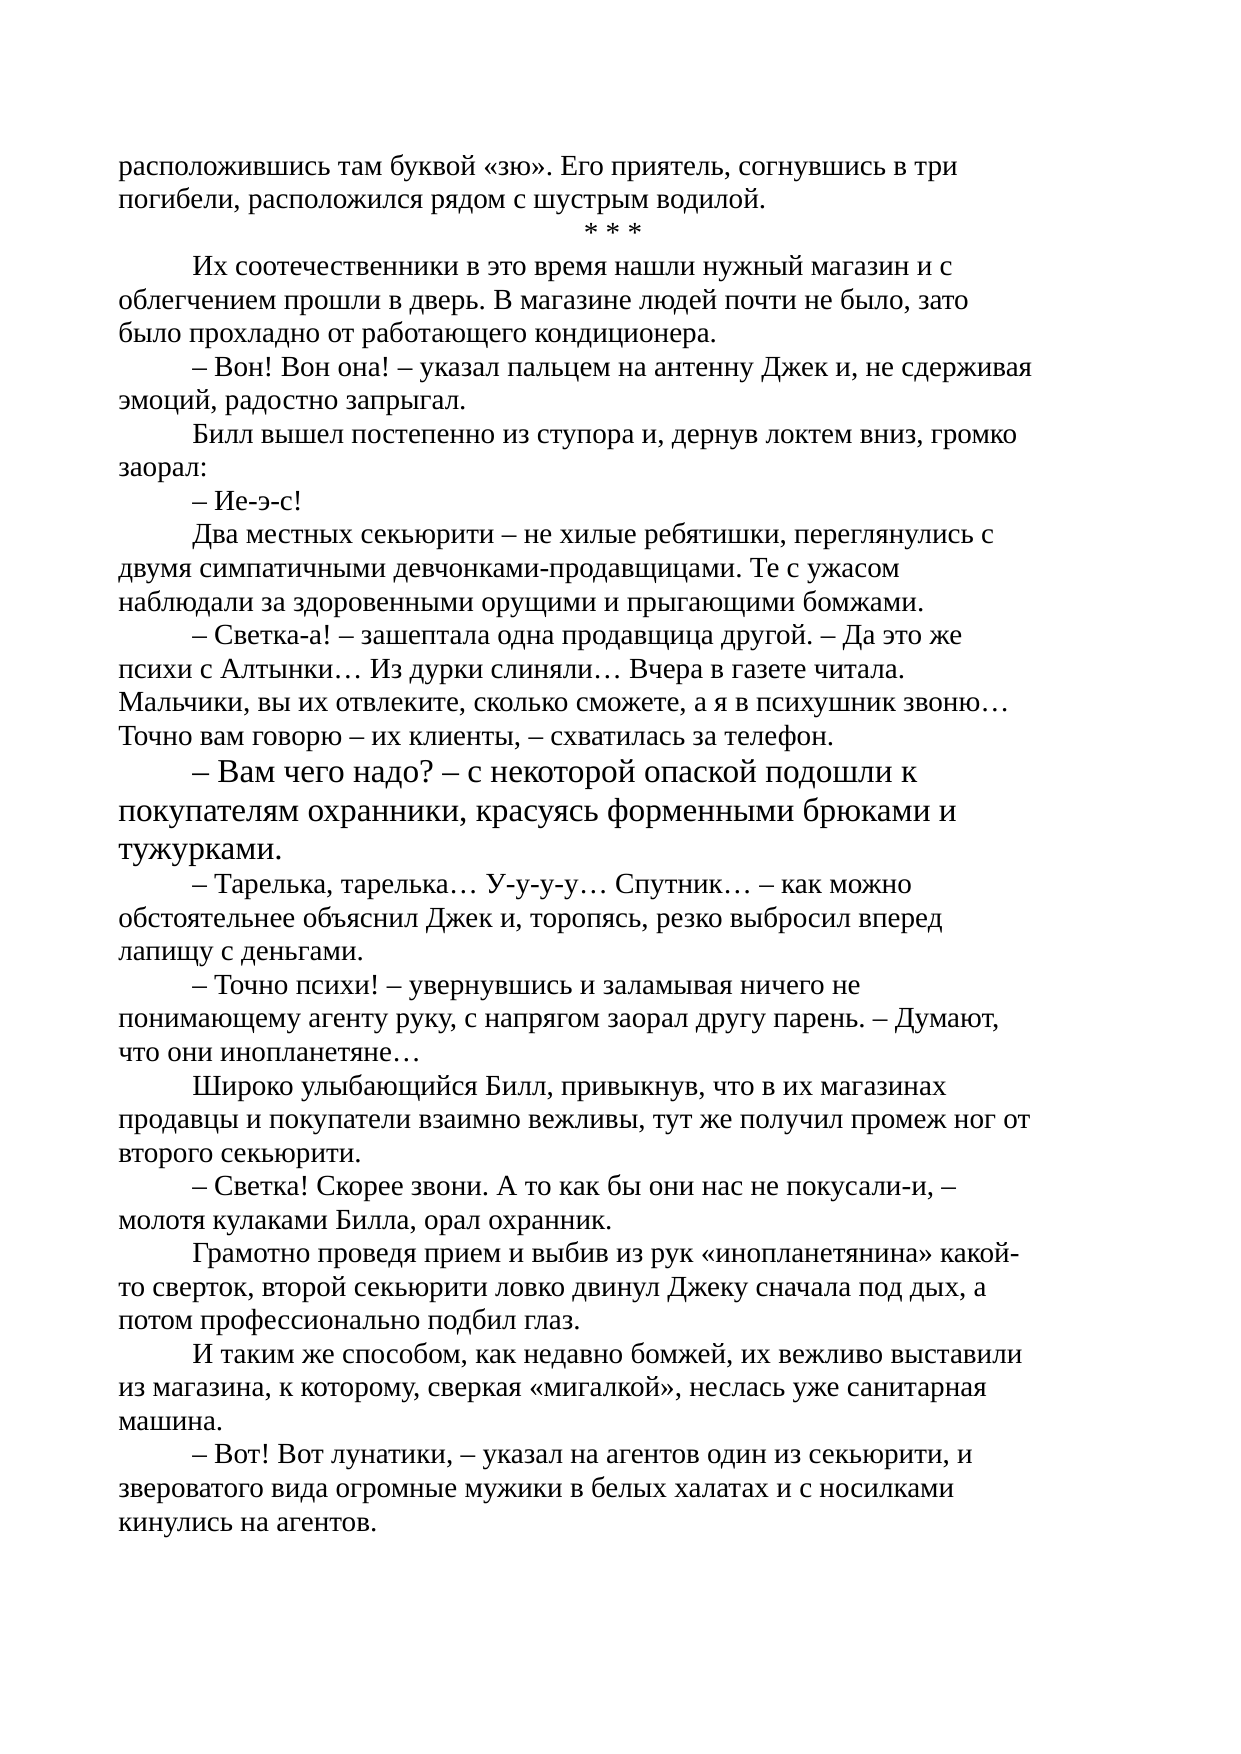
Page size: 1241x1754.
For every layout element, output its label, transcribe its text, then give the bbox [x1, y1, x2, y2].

text – Вам чего надо? – с некоторой опаской подошли к покупателям охранники, красуясь форменными брюками и тужурками. [118, 751, 1033, 866]
text – Ие-э-с! [118, 483, 1033, 517]
text – Вот! Вот лунатики, – указал на агентов один из секьюрити, и звероватого вида огромные мужики в белых халатах и с носилками кинулись на агентов. [118, 1437, 1033, 1537]
text И таким же способом, как недавно бомжей, их вежливо выставили из магазина, к которому, сверкая «мигалкой», неслась уже санитарная машина. [118, 1336, 1033, 1437]
text – Точно психи! – увернувшись и заламывая ничего не понимающему агенту руку, с напрягом заорал другу парень. – Думают, что они инопланетяне… [118, 967, 1033, 1068]
text Их соотечественники в это время нашли нужный магазин и с облегчением прошли в дверь. В магазине людей почти не было, зато было прохладно от работающего кондиционера. [118, 248, 1033, 349]
text расположившись там буквой «зю». Его приятель, согнувшись в три погибели, расположился рядом с шустрым водилой. [118, 148, 1033, 215]
text Широко улыбающийся Билл, привыкнув, что в их магазинах продавцы и покупатели взаимно вежливы, тут же получил промеж ног от второго секьюрити. [118, 1068, 1033, 1168]
text Билл вышел постепенно из ступора и, дернув локтем вниз, громко заорал: [118, 416, 1033, 483]
text – Тарелька, тарелька… У-у-у-у… Спутник… – как можно обстоятельнее объяснил Джек и, торопясь, резко выбросил вперед лапищу с деньгами. [118, 866, 1033, 967]
text Грамотно проведя прием и выбив из рук «инопланетянина» какой-то сверток, второй секьюрити ловко двинул Джеку сначала под дых, а потом профессионально подбил глаз. [118, 1235, 1033, 1336]
text – Светка! Скорее звони. А то как бы они нас не покусали-и, – молотя кулаками Билла, орал охранник. [118, 1168, 1033, 1235]
text Два местных секьюрити – не хилые ребятишки, переглянулись с двумя симпатичными девчонками-продавщицами. Те с ужасом наблюдали за здоровенными орущими и прыгающими бомжами. [118, 517, 1033, 617]
subtitle * * * [118, 215, 1033, 248]
text – Вон! Вон она! – указал пальцем на антенну Джек и, не сдерживая эмоций, радостно запрыгал. [118, 349, 1033, 416]
text – Светка-а! – зашептала одна продавщица другой. – Да это же психи с Алтынки… Из дурки слиняли… Вчера в газете читала. Мальчики, вы их отвлеките, сколько сможете, а я в психушник звоню… Точно вам говорю – их клиенты, – схватилась за телефон. [118, 617, 1033, 751]
